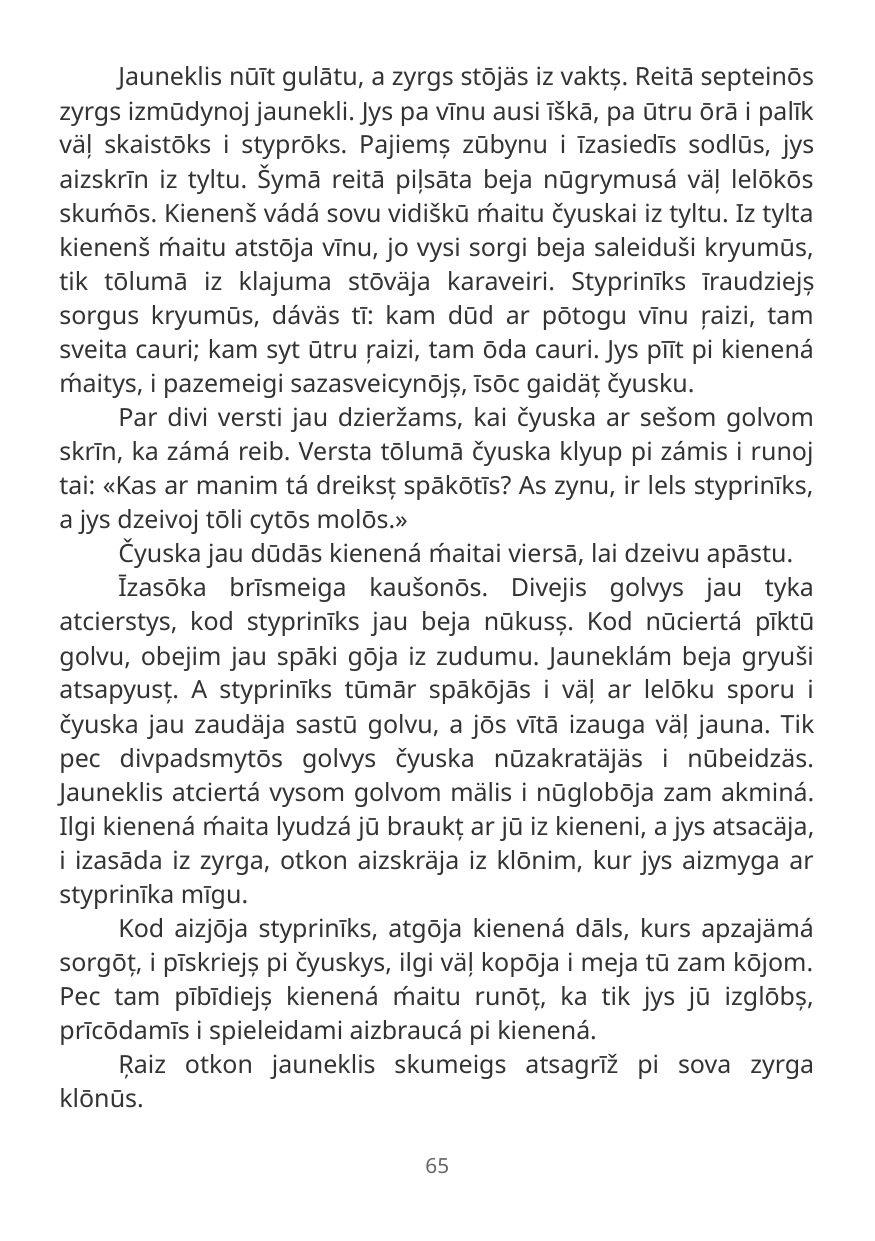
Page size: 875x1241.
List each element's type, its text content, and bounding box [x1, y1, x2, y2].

text Jauneklis nūīt gulātu, a zyrgs stōjäs iz vaktș. Reitā septeinōs zyrgs izmūdynoj jaunekli. Jys pa vīnu ausi īškā, pa ūtru ōrā i palīk väļ skaistōks i styprōks. Pajiemș zūbynu i īzasiedīs sodlūs, jys aizskrīn iz tyltu. Šymā reitā piļsāta beja nūgrymusá väļ lelōkōs skuḿōs. Kienenš vádá sovu vidiškū ḿaitu čyuskai iz tyltu. Iz tylta kienenš ḿaitu atstōja vīnu, jo vysi sorgi beja saleiduši kryumūs, tik tōlumā iz klajuma stōväja karaveiri. Styprinīks īraudziejș sorgus kryumūs, dáväs tī: kam dūd ar pōtogu vīnu ŗaizi, tam sveita cauri; kam syt ūtru ŗaizi, tam ōda cauri. Jys pīīt pi kienená ḿaitys, i pazemeigi sazasveicynōjș, īsōc gaidäț čyusku. [59, 59, 815, 400]
text Ŗaiz otkon jauneklis skumeigs atsagrīž pi sova zyrga klōnūs. [59, 1047, 815, 1115]
text Kod aizjōja styprinīks, atgōja kienená dāls, kurs apzajämá sorgōț, i pīskriejș pi čyuskys, ilgi väļ kopōja i meja tū zam kōjom. Pec tam pībīdiejș kienená ḿaitu runōț, ka tik jys jū izglōbș, prīcōdamīs i spieleidami aizbraucá pi kienená. [59, 911, 815, 1047]
text Čyuska jau dūdās kienená ḿaitai viersā, lai dzeivu apāstu. [59, 536, 815, 570]
text Par divi versti jau dzieržams, kai čyuska ar sešom golvom skrīn, ka zámá reib. Versta tōlumā čyuska klyup pi zámis i runoj tai: «Kas ar manim tá dreiksț spākōtīs? As zynu, ir lels styprinīks, a jys dzeivoj tōli cytōs molōs.» [59, 400, 815, 536]
text Īzasōka brīsmeiga kaušonōs. Divejis golvys jau tyka atcierstys, kod styprinīks jau beja nūkusș. Kod nūciertá pīktū golvu, obejim jau spāki gōja iz zudumu. Jauneklám beja gryuši atsapyusț. A styprinīks tūmār spākōjās i väļ ar lelōku sporu i čyuska jau zaudäja sastū golvu, a jōs vītā izauga väļ jauna. Tik pec divpadsmytōs golvys čyuska nūzakratäjäs i nūbeidzäs. Jauneklis atciertá vysom golvom mälis i nūglobōja zam akminá. Ilgi kienená ḿaita lyudzá jū braukț ar jū iz kieneni, a jys atsacäja, i izasāda iz zyrga, otkon aizskräja iz klōnim, kur jys aizmyga ar styprinīka mīgu. [59, 570, 815, 911]
